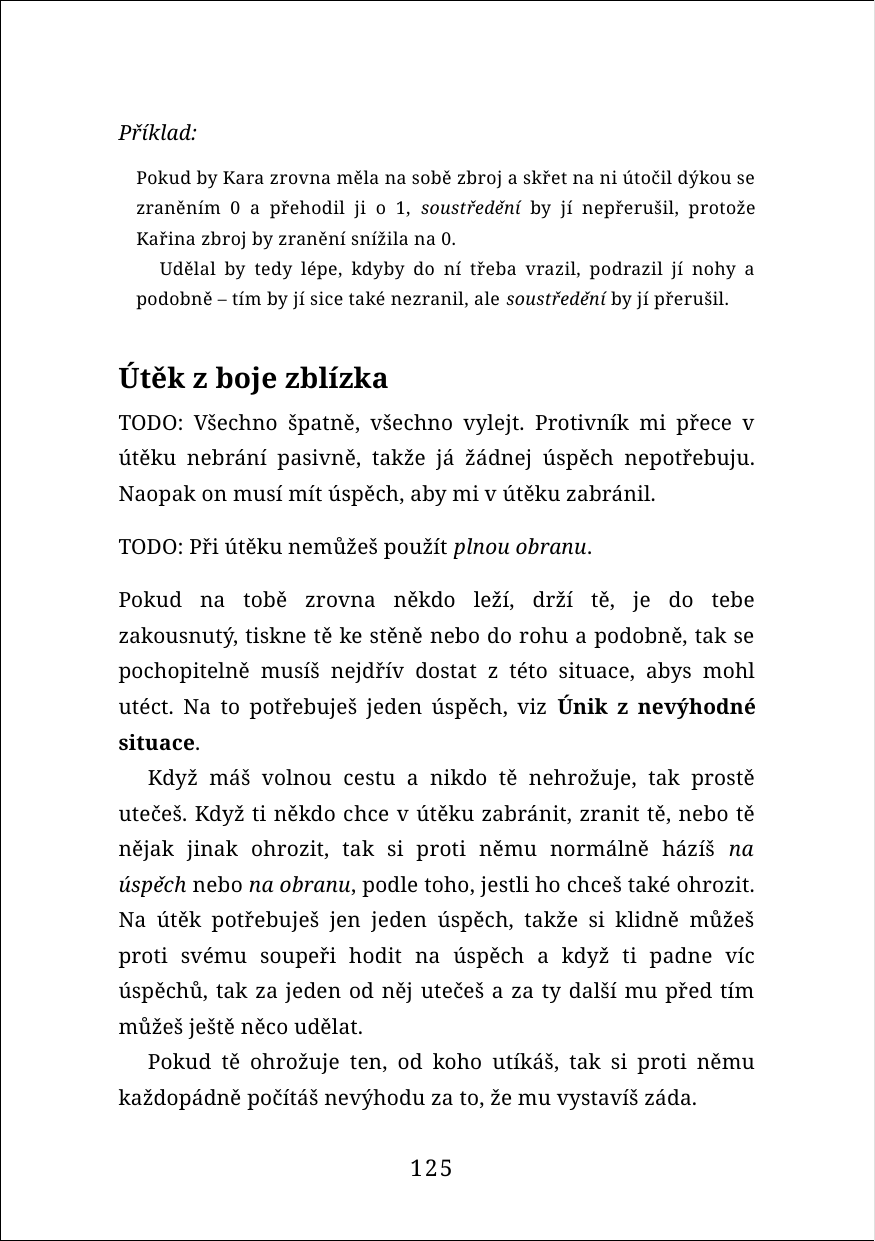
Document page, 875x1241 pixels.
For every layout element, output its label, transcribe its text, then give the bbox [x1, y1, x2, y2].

text TODO: Při útěku nemůžeš použít plnou obranu. [118, 532, 756, 561]
text Příklad: [118, 118, 756, 147]
text TODO: Všechno špatně, všechno vylejt. Protivník mi přece v útěku nebrání pasivně, takže já žádnej úspěch nepotřebuju. Naopak on musí mít úspěch, aby mi v útěku zabránil. [118, 408, 756, 507]
subtitle Útěk z boje zblízka [118, 358, 756, 396]
text Pokud by Kara zrovna měla na sobě zbroj a skřet na ni útočil dýkou se zraněním 0 a přehodil ji o 1, soustředění by jí nepřerušil, protože Kařina zbroj by zranění snížila na 0. Udělal by tedy lépe, kdyby do ní třeba vrazil, podrazil jí nohy a podobně – tím by jí sice také nezranil, ale soustředění by jí přerušil. [136, 166, 756, 311]
text Pokud na tobě zrovna někdo leží, drží tě, je do tebe zakousnutý, tiskne tě ke stěně nebo do rohu a podobně, tak se pochopitelně musíš nejdřív dostat z této situace, abys mohl utéct. Na to potřebuješ jeden úspěch, viz Únik z nevýhodné situace. Když máš volnou cestu a nikdo tě nehrožuje, tak prostě utečeš. Když ti někdo chce v útěku zabránit, zranit tě, nebo tě nějak jinak ohrozit, tak si proti němu normálně házíš na úspěch nebo na obranu, podle toho, jestli ho chceš také ohrozit. Na útěk potřebuješ jen jeden úspěch, takže si klidně můžeš proti svému soupeři hodit na úspěch a když ti padne víc úspěchů, tak za jeden od něj utečeš a za ty další mu před tím můžeš ještě něco udělat. Pokud tě ohrožuje ten, od koho utíkáš, tak si proti němu každopádně počítáš nevýhodu za to, že mu vystavíš záda. [118, 586, 756, 1111]
